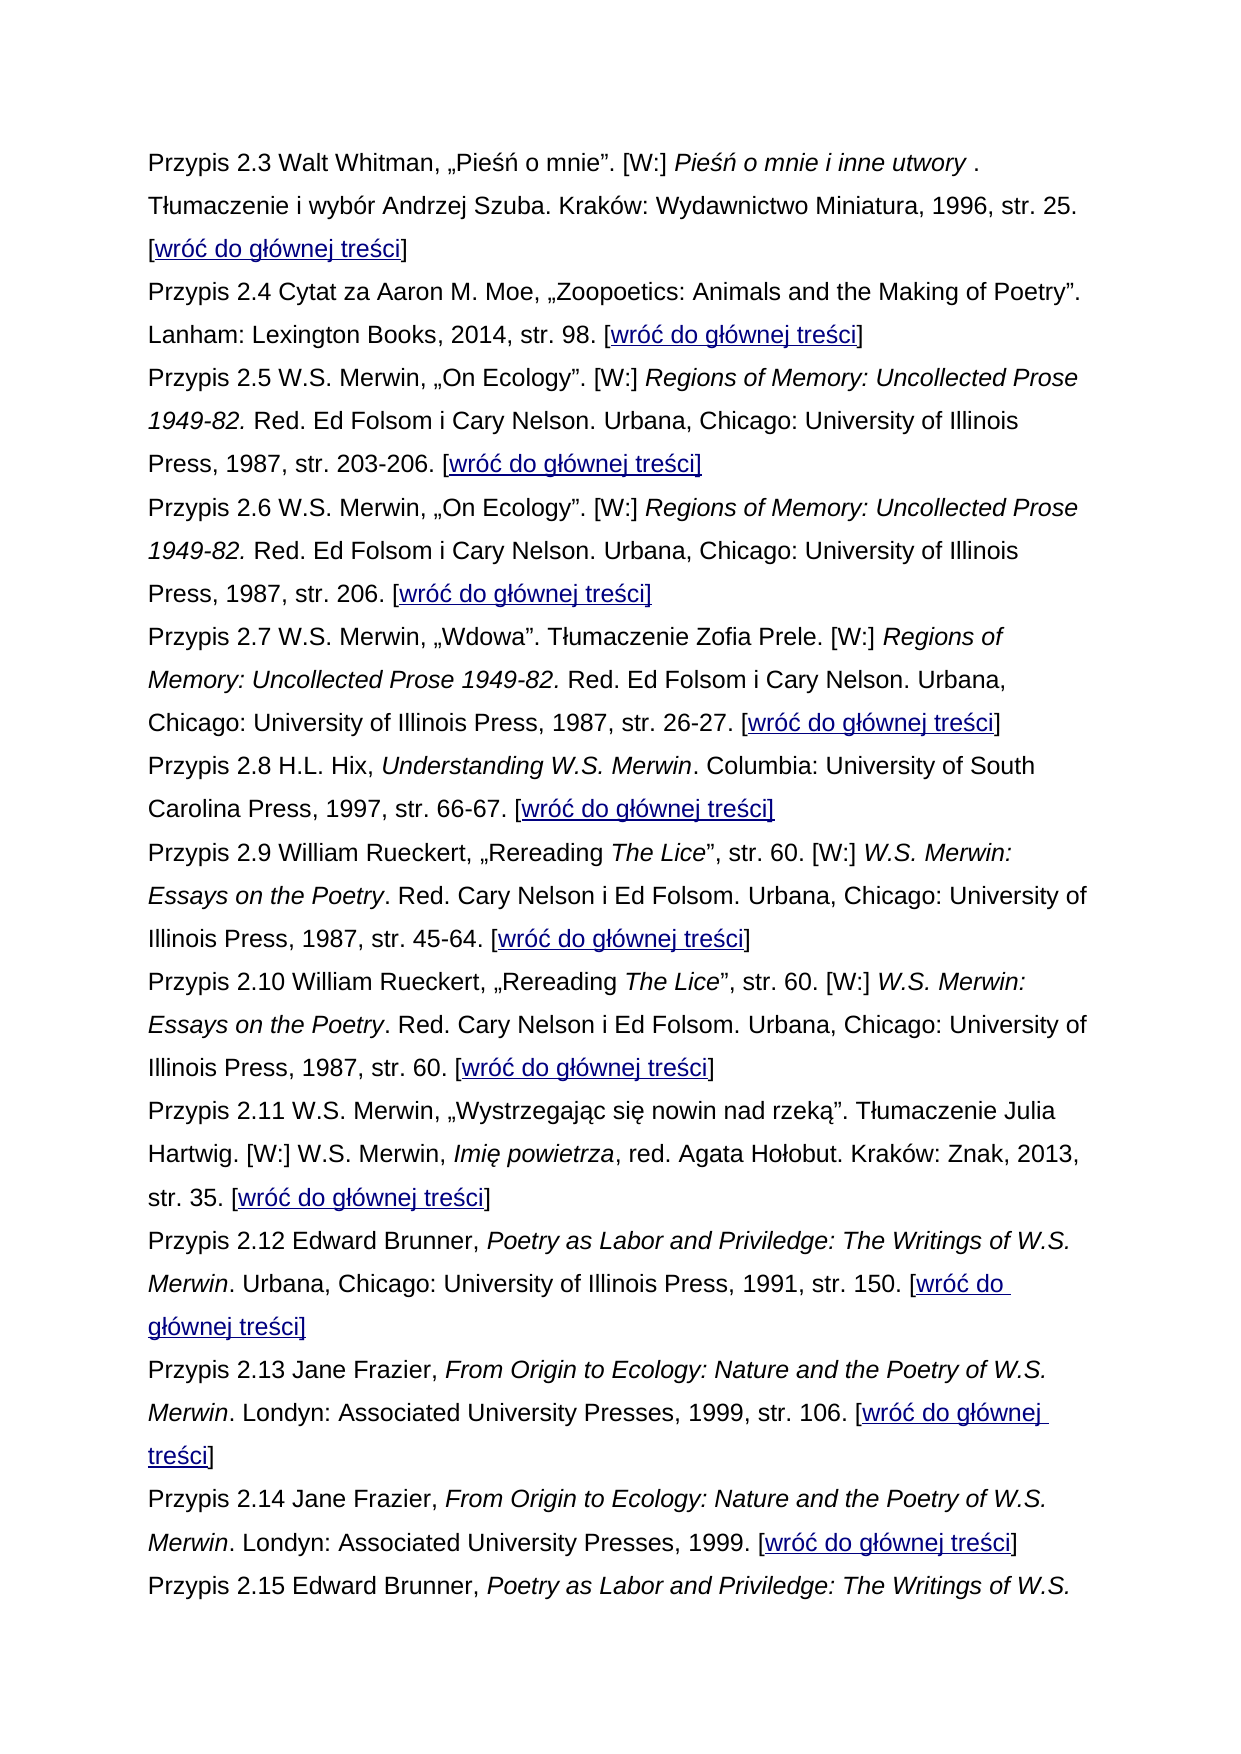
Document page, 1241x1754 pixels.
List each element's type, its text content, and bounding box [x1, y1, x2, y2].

text Przypis 2.10 William Rueckert, „Rereading The Lice”, str. 60. [W:] W.S. Merwin: Essays on the Poetry. Red. Cary Nelson i Ed Folsom. Urbana, Chicago: University of Illinois Press, 1987, str. 60. [wróć do głównej treści] [148, 967, 1093, 1082]
text Przypis 2.7 W.S. Merwin, „Wdowa”. Tłumaczenie Zofia Prele. [W:] Regions of Memory: Uncollected Prose 1949-82. Red. Ed Folsom i Cary Nelson. Urbana, Chicago: University of Illinois Press, 1987, str. 26-27. [wróć do głównej treści] [148, 622, 1093, 737]
text Przypis 2.8 H.L. Hix, Understanding W.S. Merwin. Columbia: University of South Carolina Press, 1997, str. 66-67. [wróć do głównej treści] [148, 751, 1093, 823]
text Przypis 2.4 Cytat za Aaron M. Moe, „Zoopoetics: Animals and the Making of Poetry”. Lanham: Lexington Books, 2014, str. 98. [wróć do głównej treści] [148, 277, 1093, 349]
text Przypis 2.14 Jane Frazier, From Origin to Ecology: Nature and the Poetry of W.S. Merwin. Londyn: Associated University Presses, 1999. [wróć do głównej treści] [148, 1484, 1093, 1556]
text Przypis 2.12 Edward Brunner, Poetry as Labor and Priviledge: The Writings of W.S. Merwin. Urbana, Chicago: University of Illinois Press, 1991, str. 150. [wróć do głównej treści] [148, 1226, 1093, 1341]
text Przypis 2.15 Edward Brunner, Poetry as Labor and Priviledge: The Writings of W.S. [148, 1571, 1093, 1599]
text Przypis 2.11 W.S. Merwin, „Wystrzegając się nowin nad rzeką”. Tłumaczenie Julia Hartwig. [W:] W.S. Merwin, Imię powietrza, red. Agata Hołobut. Kraków: Znak, 2013, str. 35. [wróć do głównej treści] [148, 1096, 1093, 1211]
text Przypis 2.3 Walt Whitman, „Pieśń o mnie”. [W:] Pieśń o mnie i inne utwory . Tłumaczenie i wybór Andrzej Szuba. Kraków: Wydawnictwo Miniatura, 1996, str. 25. [wróć do głównej treści] [148, 148, 1093, 263]
text Przypis 2.13 Jane Frazier, From Origin to Ecology: Nature and the Poetry of W.S. Merwin. Londyn: Associated University Presses, 1999, str. 106. [wróć do głównej treści] [148, 1355, 1093, 1470]
text Przypis 2.5 W.S. Merwin, „On Ecology”. [W:] Regions of Memory: Uncollected Prose 1949-82. Red. Ed Folsom i Cary Nelson. Urbana, Chicago: University of Illinois Press, 1987, str. 203-206. [wróć do głównej treści] [148, 363, 1093, 478]
text Przypis 2.9 William Rueckert, „Rereading The Lice”, str. 60. [W:] W.S. Merwin: Essays on the Poetry. Red. Cary Nelson i Ed Folsom. Urbana, Chicago: University of Illinois Press, 1987, str. 45-64. [wróć do głównej treści] [148, 838, 1093, 953]
text Przypis 2.6 W.S. Merwin, „On Ecology”. [W:] Regions of Memory: Uncollected Prose 1949-82. Red. Ed Folsom i Cary Nelson. Urbana, Chicago: University of Illinois Press, 1987, str. 206. [wróć do głównej treści] [148, 493, 1093, 608]
